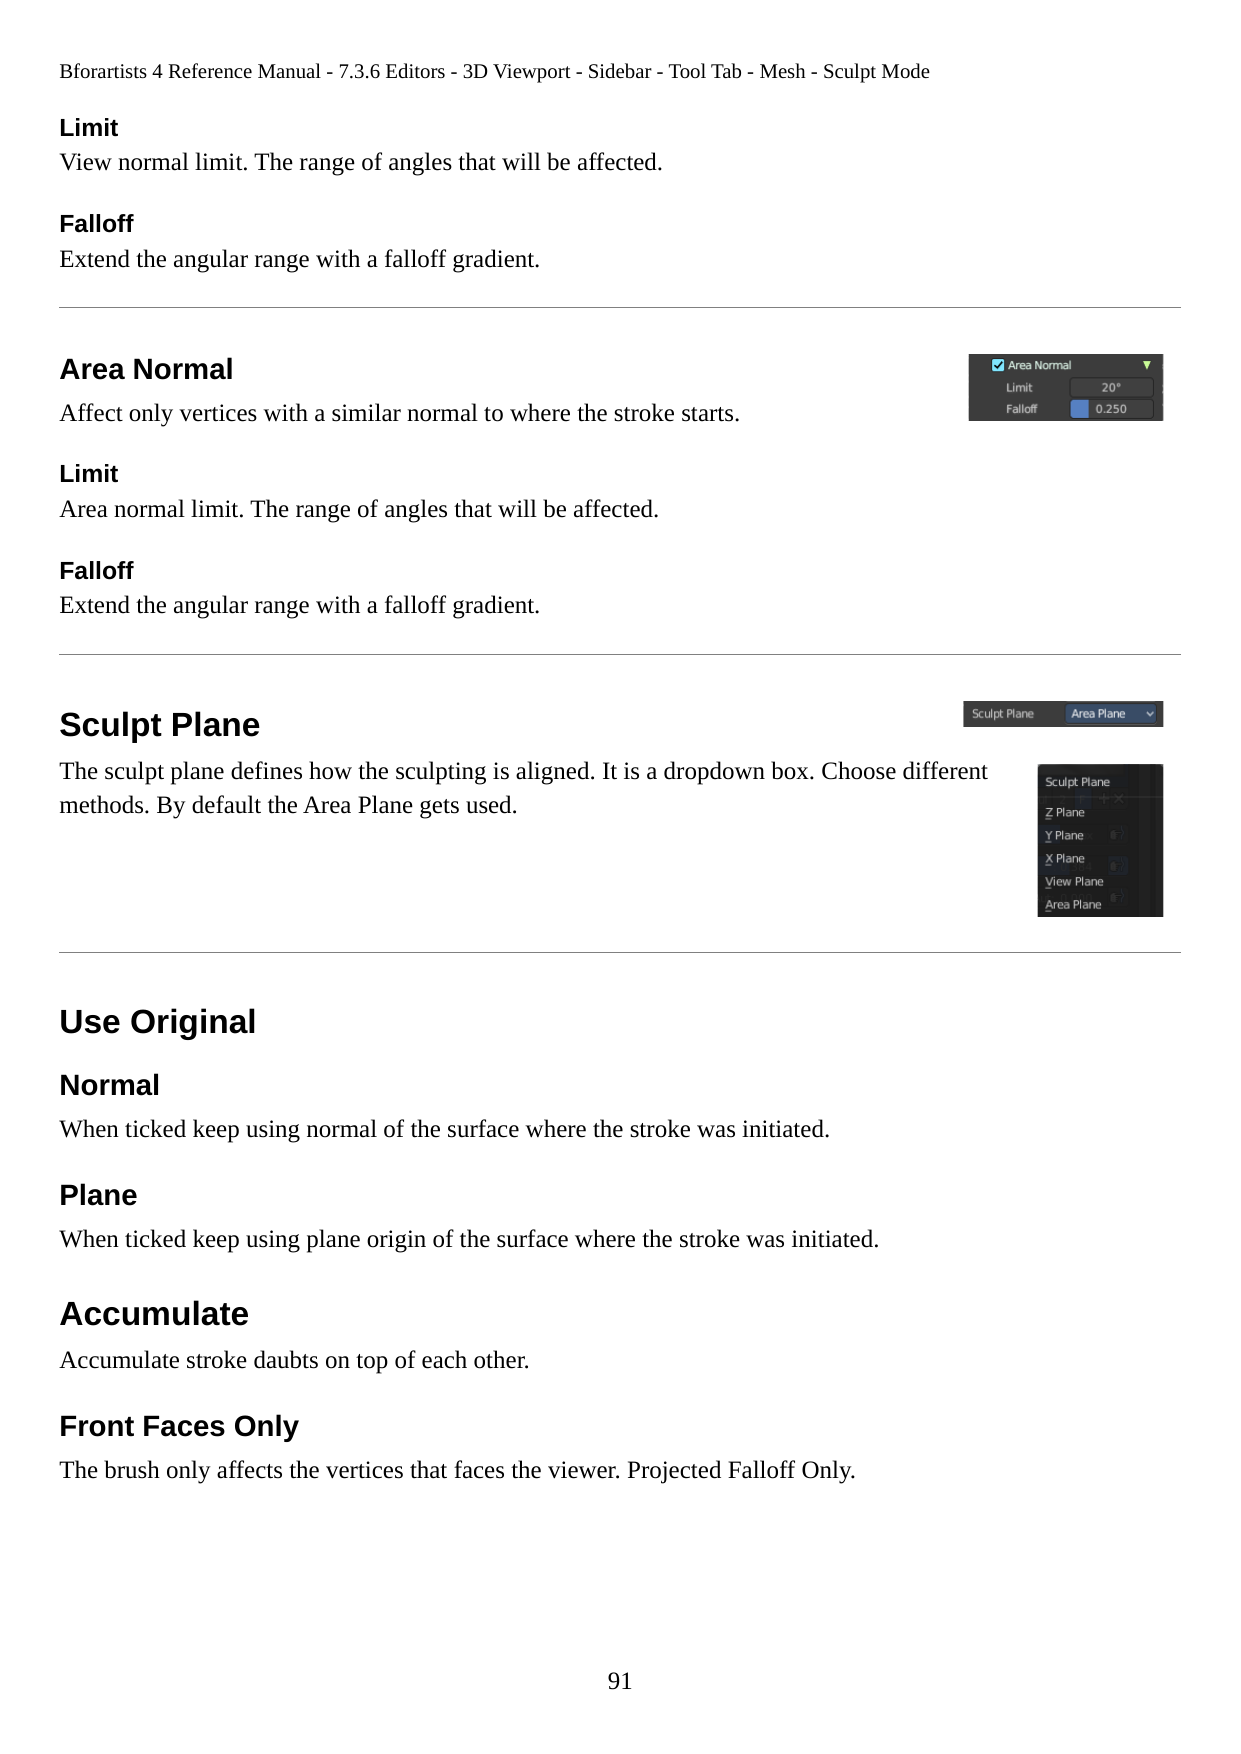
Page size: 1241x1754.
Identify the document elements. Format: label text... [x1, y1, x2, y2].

text The sculpt plane defines how the sculpting is aligned. It is a dropdown box. Choose different methods. By default the Area Plane gets used. [59, 756, 1181, 819]
subtitle Falloff [59, 556, 1181, 584]
picture [963, 701, 1164, 727]
text When ticked keep using normal of the surface where the stroke was initiated. [59, 1114, 1181, 1143]
picture [1037, 764, 1164, 917]
text Accumulate stroke daubts on top of each other. [59, 1345, 1181, 1374]
subtitle Use Original [59, 1002, 1181, 1041]
text Extend the angular range with a falloff gradient. [59, 244, 1181, 272]
subtitle Normal [59, 1068, 1181, 1102]
text Area normal limit. The range of angles that will be affected. [59, 494, 1181, 523]
subtitle Plane [59, 1178, 1181, 1212]
picture [968, 354, 1164, 421]
subtitle Falloff [59, 209, 1181, 237]
text The brush only affects the vertices that faces the viewer. Projected Falloff Only. [59, 1455, 1181, 1484]
text When ticked keep using plane origin of the surface where the stroke was initiated. [59, 1224, 1181, 1253]
text View normal limit. The range of angles that will be affected. [59, 147, 1181, 176]
text Affect only vertices with a similar normal to where the stroke starts. [59, 398, 1181, 427]
text Extend the angular range with a falloff gradient. [59, 591, 1181, 619]
subtitle Front Faces Only [59, 1409, 1181, 1443]
subtitle Sculpt Plane [59, 704, 1181, 743]
subtitle Limit [59, 459, 1181, 488]
subtitle Area Normal [59, 352, 1181, 385]
subtitle Limit [59, 113, 1181, 141]
subtitle Accumulate [59, 1294, 1181, 1333]
